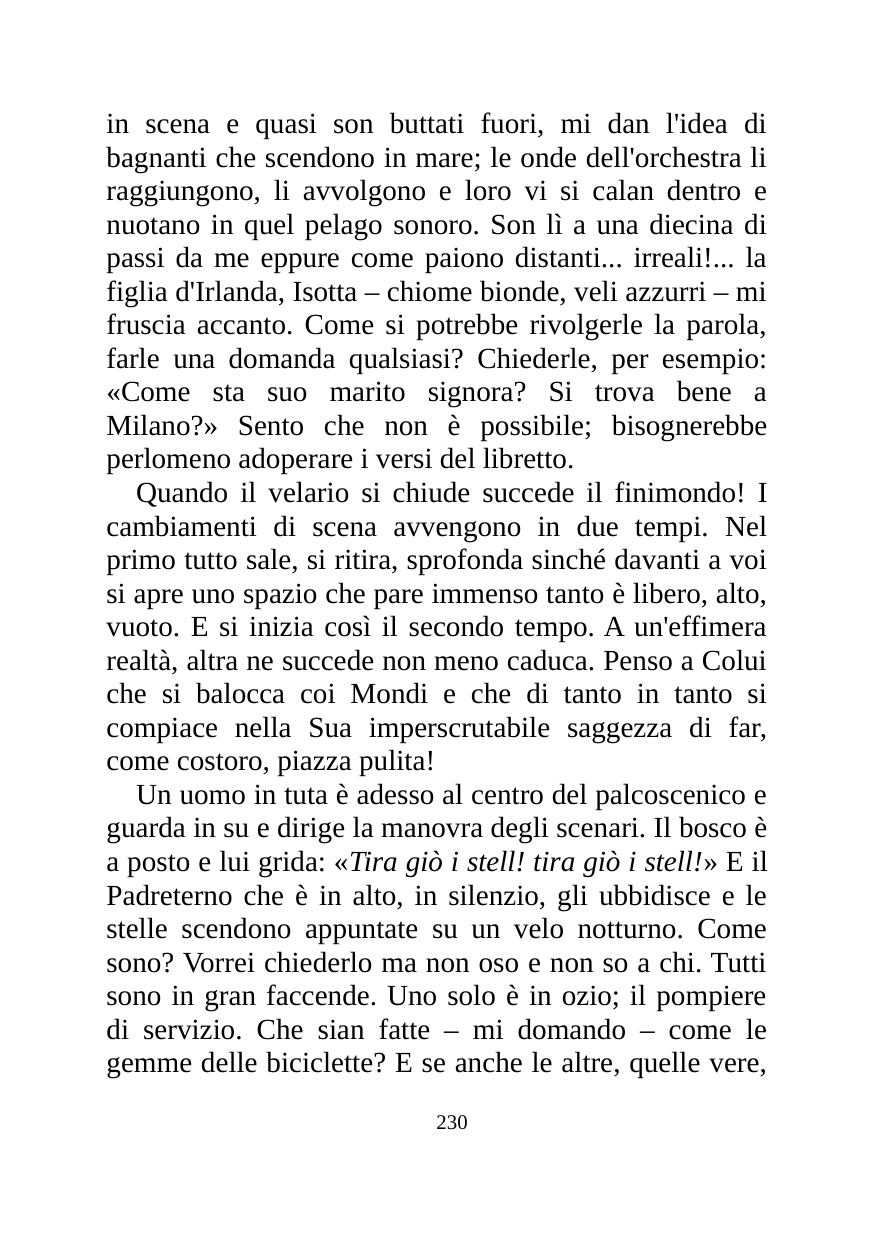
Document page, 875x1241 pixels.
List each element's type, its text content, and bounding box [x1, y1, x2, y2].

text in scena e quasi son buttati fuori, mi dan l'idea di bagnanti che scendono in mare; le onde dell'orchestra li raggiungono, li avvolgono e loro vi si calan dentro e nuotano in quel pelago sonoro. Son lì a una diecina di passi da me eppure come paiono distanti... irreali!... la figlia d'Irlanda, Isotta – chiome bionde, veli azzurri – mi fruscia accanto. Come si potrebbe rivolgerle la parola, farle una domanda qualsiasi? Chiederle, per esempio: «Come sta suo marito signora? Si trova bene a Milano?» Sento che non è possibile; bisognerebbe perlomeno adoperare i versi del libretto. [106, 106, 768, 475]
text Quando il velario si chiude succede il finimondo! I cambiamenti di scena avvengono in due tempi. Nel primo tutto sale, si ritira, sprofonda sinché davanti a voi si apre uno spazio che pare immenso tanto è libero, alto, vuoto. E si inizia così il secondo tempo. A un'effimera realtà, altra ne succede non meno caduca. Penso a Colui che si balocca coi Mondi e che di tanto in tanto si compiace nella Sua imperscrutabile saggezza di far, come costoro, piazza pulita! [106, 475, 768, 777]
text Un uomo in tuta è adesso al centro del palcoscenico e guarda in su e dirige la manovra degli scenari. Il bosco è a posto e lui grida: «Tira giò i stell! tira giò i stell!» E il Padreterno che è in alto, in silenzio, gli ubbidisce e le stelle scendono appuntate su un velo notturno. Come sono? Vorrei chiederlo ma non oso e non so a chi. Tutti sono in gran faccende. Uno solo è in ozio; il pompiere di servizio. Che sian fatte – mi domando – come le gemme delle biciclette? E se anche le altre, quelle vere, [106, 777, 768, 1079]
